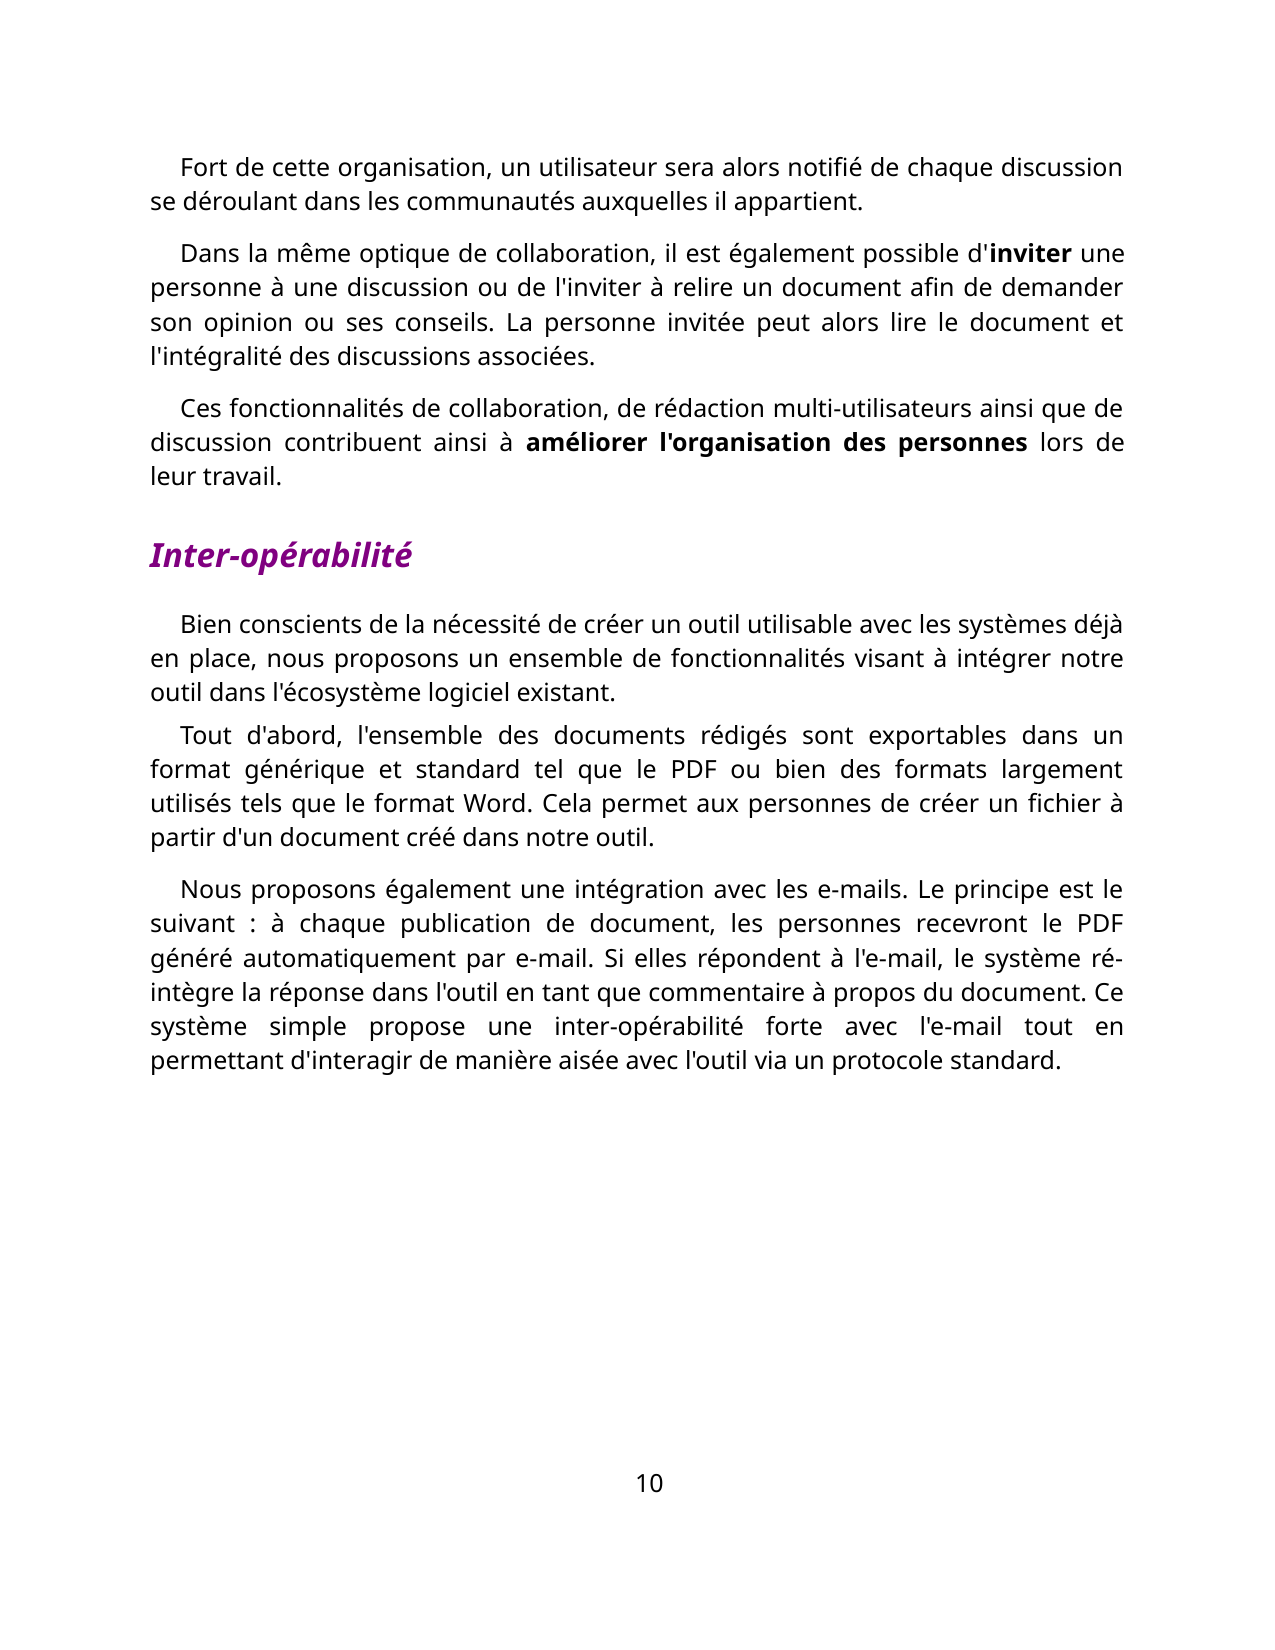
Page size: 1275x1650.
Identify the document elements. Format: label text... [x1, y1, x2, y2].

text Nous proposons également une intégration avec les e-mails. Le principe est le suivant : à chaque publication de document, les personnes recevront le PDF généré automatiquement par e-mail. Si elles répondent à l'e-mail, le système ré-intègre la réponse dans l'outil en tant que commentaire à propos du document. Ce système simple propose une inter-opérabilité forte avec l'e-mail tout en permettant d'interagir de manière aisée avec l'outil via un protocole standard. [150, 872, 1125, 1076]
text Tout d'abord, l'ensemble des documents rédigés sont exportables dans un format générique et standard tel que le PDF ou bien des formats largement utilisés tels que le format Word. Cela permet aux personnes de créer un fichier à partir d'un document créé dans notre outil. [150, 718, 1125, 854]
text Ces fonctionnalités de collaboration, de rédaction multi-utilisateurs ainsi que de discussion contribuent ainsi à améliorer l'organisation des personnes lors de leur travail. [150, 390, 1125, 492]
text Fort de cette organisation, un utilisateur sera alors notifié de chaque discussion se déroulant dans les communautés auxquelles il appartient. [150, 150, 1125, 218]
subtitle Inter-opérabilité [150, 531, 1125, 577]
text Bien conscients de la nécessité de créer un outil utilisable avec les systèmes déjà en place, nous proposons un ensemble de fonctionnalités visant à intégrer notre outil dans l'écosystème logiciel existant. [150, 607, 1125, 709]
text Dans la même optique de collaboration, il est également possible d'inviter une personne à une discussion ou de l'inviter à relire un document afin de demander son opinion ou ses conseils. La personne invitée peut alors lire le document et l'intégralité des discussions associées. [150, 236, 1125, 372]
